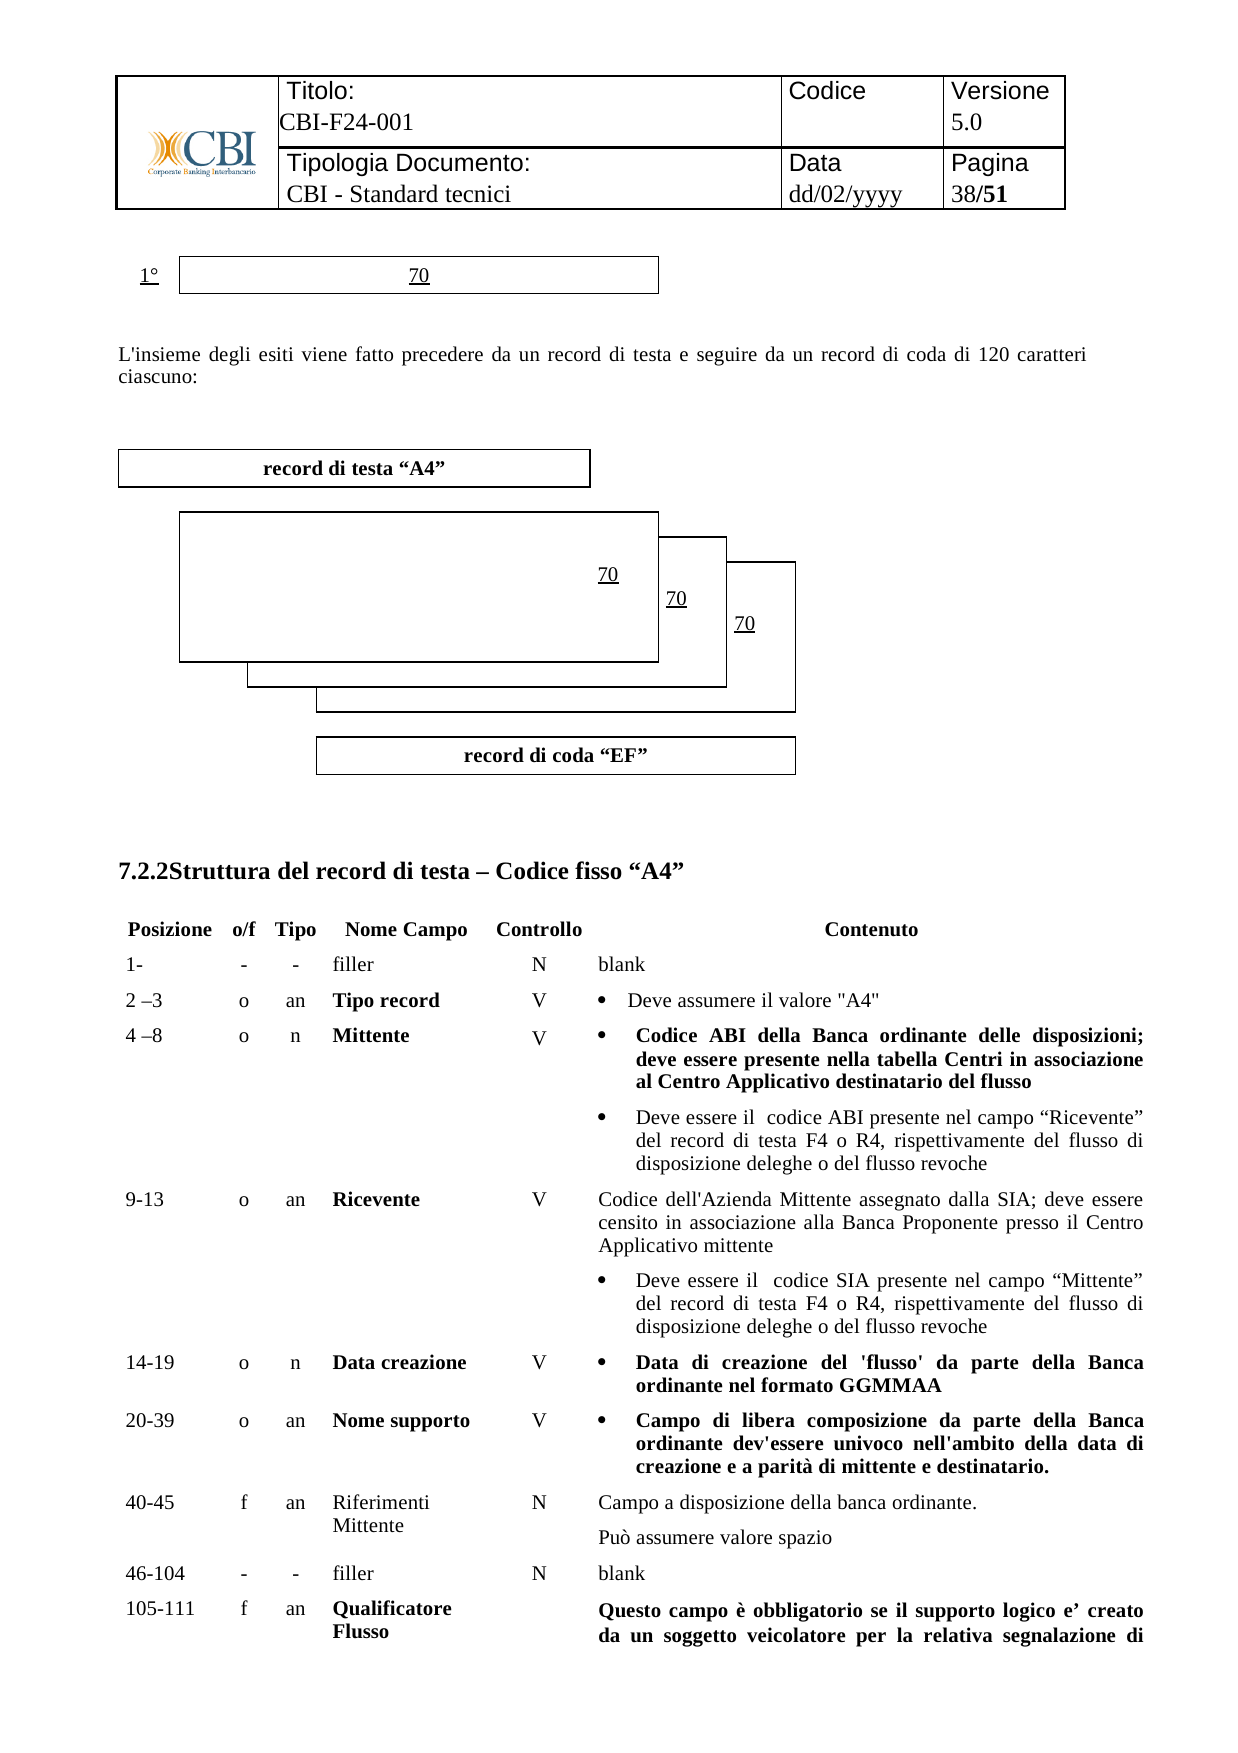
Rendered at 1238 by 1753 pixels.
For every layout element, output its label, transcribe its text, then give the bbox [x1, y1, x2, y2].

table_header [453, 231, 521, 256]
table_cell Tipo record [325, 976, 487, 1012]
table_cell [453, 513, 521, 536]
table_cell V [488, 1175, 591, 1338]
table_cell [248, 586, 316, 611]
table_cell [248, 688, 316, 711]
table_cell [248, 561, 316, 586]
table_cell [727, 511, 795, 536]
table_header [658, 231, 727, 256]
table_header o/f [222, 905, 266, 941]
table_cell [385, 488, 453, 511]
table_header [932, 424, 1001, 449]
table_header [1001, 231, 1069, 256]
table_cell record di coda “EF” [317, 738, 795, 774]
table_cell [796, 636, 864, 661]
table_cell o [222, 976, 266, 1012]
table_cell [521, 713, 590, 736]
table_cell Riferimenti Mittente [325, 1478, 487, 1549]
table_cell 20-39 [118, 1397, 222, 1478]
table_cell [316, 611, 384, 636]
table_cell [248, 536, 316, 561]
table_cell [727, 686, 795, 711]
table_header [248, 424, 316, 449]
table_cell [658, 775, 727, 799]
table_cell [591, 449, 658, 486]
subtitle Struttura del record di testa – Codice fisso “A4” [118, 857, 1090, 885]
table_cell [590, 486, 658, 511]
table_cell V [488, 976, 591, 1012]
table_cell [180, 636, 248, 661]
table_cell [795, 536, 864, 561]
table_cell [796, 686, 864, 711]
table_cell [795, 511, 864, 536]
table_cell [659, 256, 727, 293]
table_cell [796, 736, 864, 774]
table_cell [932, 256, 1001, 293]
table_cell [795, 449, 864, 486]
table_cell [453, 688, 521, 711]
table_cell [1001, 661, 1069, 686]
table_cell N [488, 1478, 591, 1549]
table_cell [932, 636, 1001, 661]
table_cell [658, 661, 726, 686]
table_cell N [488, 941, 591, 976]
table_cell [727, 636, 795, 661]
table_cell [932, 586, 1001, 611]
table_cell [385, 536, 453, 561]
table_cell [1001, 536, 1069, 561]
table_header [453, 424, 521, 449]
table_cell o [222, 1175, 266, 1338]
table_cell [864, 636, 932, 661]
table_cell [1001, 736, 1069, 774]
table_cell [932, 661, 1001, 686]
table_cell [316, 663, 384, 686]
table_cell [795, 256, 864, 293]
text L'insieme degli esiti viene fatto precedere da un record di testa e seguire da un record di coda di 120 caratteri ciascuno: [118, 342, 1090, 388]
table_cell 14-19 [118, 1338, 222, 1397]
table_cell [590, 688, 658, 711]
table_cell 4 –8 [118, 1012, 222, 1175]
table_header Tipo [266, 905, 325, 941]
table_cell V [488, 1012, 591, 1175]
table_cell [727, 486, 795, 511]
table_cell blank [591, 941, 1152, 976]
table_cell [932, 611, 1001, 636]
table_cell [180, 536, 248, 561]
table_cell [1001, 636, 1069, 661]
table_cell [385, 586, 453, 611]
table_header [727, 231, 795, 256]
table_cell [727, 563, 795, 586]
table_cell [118, 536, 179, 561]
table_cell [590, 513, 658, 536]
table_cell [590, 257, 658, 293]
table_cell [180, 586, 248, 611]
table_cell [521, 775, 590, 799]
table_cell Campo a disposizione della banca ordinante. Può assumere valore spazio [591, 1478, 1152, 1549]
table_cell [248, 488, 316, 511]
table_cell [453, 257, 521, 293]
table_cell [521, 536, 590, 561]
table_cell 105-111 [118, 1585, 222, 1647]
table_cell [521, 663, 590, 686]
table_cell [659, 561, 726, 586]
table_cell Campo di libera composizione da parte della Banca ordinante dev'essere univoco nell'ambito della data di creazione e a parità di mittente e destinatario. [591, 1397, 1152, 1478]
table_cell [932, 736, 1001, 774]
table_header [248, 231, 316, 256]
table_cell [180, 611, 248, 636]
table_cell [118, 636, 179, 661]
table_cell [864, 686, 932, 711]
table_cell [180, 257, 248, 293]
table_cell n [266, 1012, 325, 1175]
table_cell [316, 536, 384, 561]
table_cell [795, 486, 864, 511]
table_cell 1° [118, 256, 179, 293]
table_cell an [266, 976, 325, 1012]
table_cell [1001, 774, 1069, 799]
table_cell [248, 736, 316, 774]
table_cell [385, 513, 453, 536]
table_cell [796, 611, 864, 636]
table_cell [453, 663, 521, 686]
table_cell [932, 774, 1001, 799]
table_cell [180, 513, 248, 536]
table_cell [385, 775, 453, 799]
table_cell [658, 449, 727, 486]
table_cell [248, 636, 316, 661]
table_cell [385, 611, 453, 636]
table_cell [248, 257, 316, 293]
table_cell [118, 661, 179, 686]
table_cell o [222, 1397, 266, 1478]
table_cell 46-104 [118, 1549, 222, 1585]
table_cell [521, 561, 590, 586]
table_cell [118, 611, 179, 636]
table_cell [385, 688, 453, 711]
table_cell [864, 256, 932, 293]
table_cell [453, 636, 521, 661]
table_cell [316, 586, 384, 611]
table_cell [385, 561, 453, 586]
table_cell [864, 661, 932, 686]
table_cell blank [591, 1549, 1152, 1585]
table_cell [248, 663, 316, 686]
table_cell [590, 775, 658, 799]
table_cell [659, 611, 726, 636]
table_cell 70 [590, 561, 658, 586]
table_cell [727, 536, 795, 561]
table_cell [727, 586, 795, 611]
table_cell [118, 488, 179, 511]
table_cell [590, 663, 658, 686]
table_cell [118, 736, 179, 774]
table_cell an [266, 1478, 325, 1549]
table_cell [521, 257, 590, 293]
table_cell Ricevente [325, 1175, 487, 1338]
table_cell [118, 686, 179, 711]
table_cell [727, 661, 795, 686]
table_cell Qualificatore Flusso [325, 1585, 487, 1647]
table_cell [1001, 449, 1069, 486]
table_cell [118, 511, 179, 536]
table_cell [932, 711, 1001, 736]
table_header [932, 231, 1001, 256]
table_cell [932, 449, 1001, 486]
table_cell [864, 586, 932, 611]
table_cell [316, 775, 384, 799]
table_cell [590, 536, 658, 561]
table_cell [316, 713, 384, 736]
table_header [521, 424, 590, 449]
table_header [179, 231, 248, 256]
table_cell [385, 636, 453, 661]
table_cell [1001, 586, 1069, 611]
table_cell [590, 586, 658, 611]
table_cell Mittente [325, 1012, 487, 1175]
table_header [179, 424, 248, 449]
table_cell [248, 513, 316, 536]
table_cell [932, 536, 1001, 561]
table_header [118, 424, 179, 449]
table_header [658, 424, 727, 449]
table_cell [521, 513, 590, 536]
table_cell [659, 511, 727, 536]
table_cell [932, 686, 1001, 711]
table_cell Codice ABI della Banca ordinante delle disposizioni; deve essere presente nella tabella Centri in associazione al Centro Applicativo destinatario del flusso Deve essere il codice ABI presente nel campo “Ricevente” del record di testa F4 o R4, rispettivamente del flusso di disposizione deleghe o del flusso revoche [591, 1012, 1152, 1175]
table_cell [453, 488, 521, 511]
table_cell [521, 586, 590, 611]
table_cell [179, 686, 248, 711]
table_cell Data creazione [325, 1338, 487, 1397]
table_cell [795, 774, 864, 799]
table_cell an [266, 1175, 325, 1338]
table_cell [1001, 511, 1069, 536]
table_cell [795, 711, 864, 736]
table_cell [796, 561, 864, 586]
table_cell - [266, 941, 325, 976]
table_cell [932, 486, 1001, 511]
table_cell 70 [727, 611, 795, 636]
table_cell [118, 561, 179, 586]
table_cell [590, 713, 658, 736]
table_header [795, 231, 864, 256]
table_cell [932, 561, 1001, 586]
table_cell filler [325, 941, 487, 976]
table_cell f [222, 1478, 266, 1549]
table_cell [316, 488, 384, 511]
table_cell [1001, 561, 1069, 586]
table_header [590, 231, 658, 256]
table_cell [796, 661, 864, 686]
table_header Controllo [488, 905, 591, 941]
table_cell [316, 561, 384, 586]
table_cell f [222, 1585, 266, 1647]
table_header Nome Campo [325, 905, 487, 941]
table_cell [1001, 711, 1069, 736]
table_cell [521, 636, 590, 661]
table_header [521, 231, 590, 256]
table_cell 9-13 [118, 1175, 222, 1338]
table_cell n [266, 1338, 325, 1397]
table_cell Data di creazione del 'flusso' da parte della Banca ordinante nel formato GGMMAA [591, 1338, 1152, 1397]
table_header Posizione [118, 905, 222, 941]
table_cell [316, 257, 384, 293]
table_cell [1001, 256, 1069, 293]
table_cell [932, 511, 1001, 536]
table_cell [864, 711, 932, 736]
table_cell [521, 611, 590, 636]
table_cell V [488, 1338, 591, 1397]
table_cell [658, 486, 727, 511]
table_cell [248, 774, 316, 799]
table_cell [180, 561, 248, 586]
table_cell [658, 688, 727, 711]
table_header [864, 424, 932, 449]
table_cell [796, 586, 864, 611]
table_cell 70 [659, 586, 726, 611]
table_cell [453, 536, 521, 561]
table_header [316, 424, 384, 449]
table_cell [179, 711, 248, 736]
table_cell o [222, 1338, 266, 1397]
table_cell [864, 561, 932, 586]
table_cell - [222, 941, 266, 976]
table_cell [179, 774, 248, 799]
table_cell [659, 636, 726, 661]
table_cell [179, 736, 248, 774]
table_cell o [222, 1012, 266, 1175]
table_header [590, 424, 658, 449]
table_cell Nome supporto [325, 1397, 487, 1478]
table_cell Deve assumere il valore "A4" [591, 976, 1152, 1012]
table_cell [658, 713, 727, 736]
table_cell [118, 774, 179, 799]
table_cell [118, 711, 179, 736]
table_cell - [266, 1549, 325, 1585]
table_cell an [266, 1585, 325, 1647]
table_cell [590, 636, 658, 661]
table_cell [521, 488, 590, 511]
table_cell [864, 536, 932, 561]
table_cell [316, 513, 384, 536]
table_cell [864, 736, 932, 774]
table_header Contenuto [591, 905, 1152, 941]
table_cell [864, 611, 932, 636]
table_cell [385, 663, 453, 686]
table_cell [864, 774, 932, 799]
table_cell [727, 449, 795, 486]
table_cell [488, 1585, 591, 1647]
table_header [864, 231, 932, 256]
table_header [385, 231, 453, 256]
table_header [727, 424, 795, 449]
table_cell record di testa “A4” [119, 450, 589, 486]
table_cell [521, 688, 590, 711]
table_cell [453, 586, 521, 611]
table_cell [453, 713, 521, 736]
table_cell [864, 449, 932, 486]
table_cell [453, 775, 521, 799]
table_cell Codice dell'Azienda Mittente assegnato dalla SIA; deve essere censito in associazione alla Banca Proponente presso il Centro Applicativo mittente Deve essere il codice SIA presente nel campo “Mittente” del record di testa F4 o R4, rispettivamente del flusso di disposizione deleghe o del flusso revoche [591, 1175, 1152, 1338]
table_cell 40-45 [118, 1478, 222, 1549]
table_cell [453, 561, 521, 586]
table_cell [118, 586, 179, 611]
table_cell [385, 713, 453, 736]
table_cell - [222, 1549, 266, 1585]
table_cell filler [325, 1549, 487, 1585]
table_header [795, 424, 864, 449]
table_cell [179, 663, 247, 686]
table_header [385, 424, 453, 449]
table_cell [727, 775, 795, 799]
table_header [1001, 424, 1069, 449]
table_cell 1- [118, 941, 222, 976]
table_cell Questo campo è obbligatorio se il supporto logico e’ creato da un soggetto veicolatore per la relativa segnalazione di [591, 1585, 1152, 1647]
table_cell [727, 256, 795, 293]
table_cell [727, 713, 795, 736]
table_cell [179, 488, 248, 511]
table_cell [453, 611, 521, 636]
table_cell [590, 611, 658, 636]
table_cell [317, 688, 384, 711]
table_cell [316, 636, 384, 661]
table_cell [659, 538, 726, 561]
table_cell [248, 611, 316, 636]
table_cell [1001, 486, 1069, 511]
table_cell [1001, 611, 1069, 636]
table_cell N [488, 1549, 591, 1585]
table_cell 2 –3 [118, 976, 222, 1012]
table_cell 70 [385, 257, 453, 293]
table_cell [1001, 686, 1069, 711]
table_cell an [266, 1397, 325, 1478]
table_cell [248, 711, 316, 736]
table_header [316, 231, 384, 256]
table_cell [864, 511, 932, 536]
table_header [118, 231, 179, 256]
table_cell V [488, 1397, 591, 1478]
table_cell [864, 486, 932, 511]
